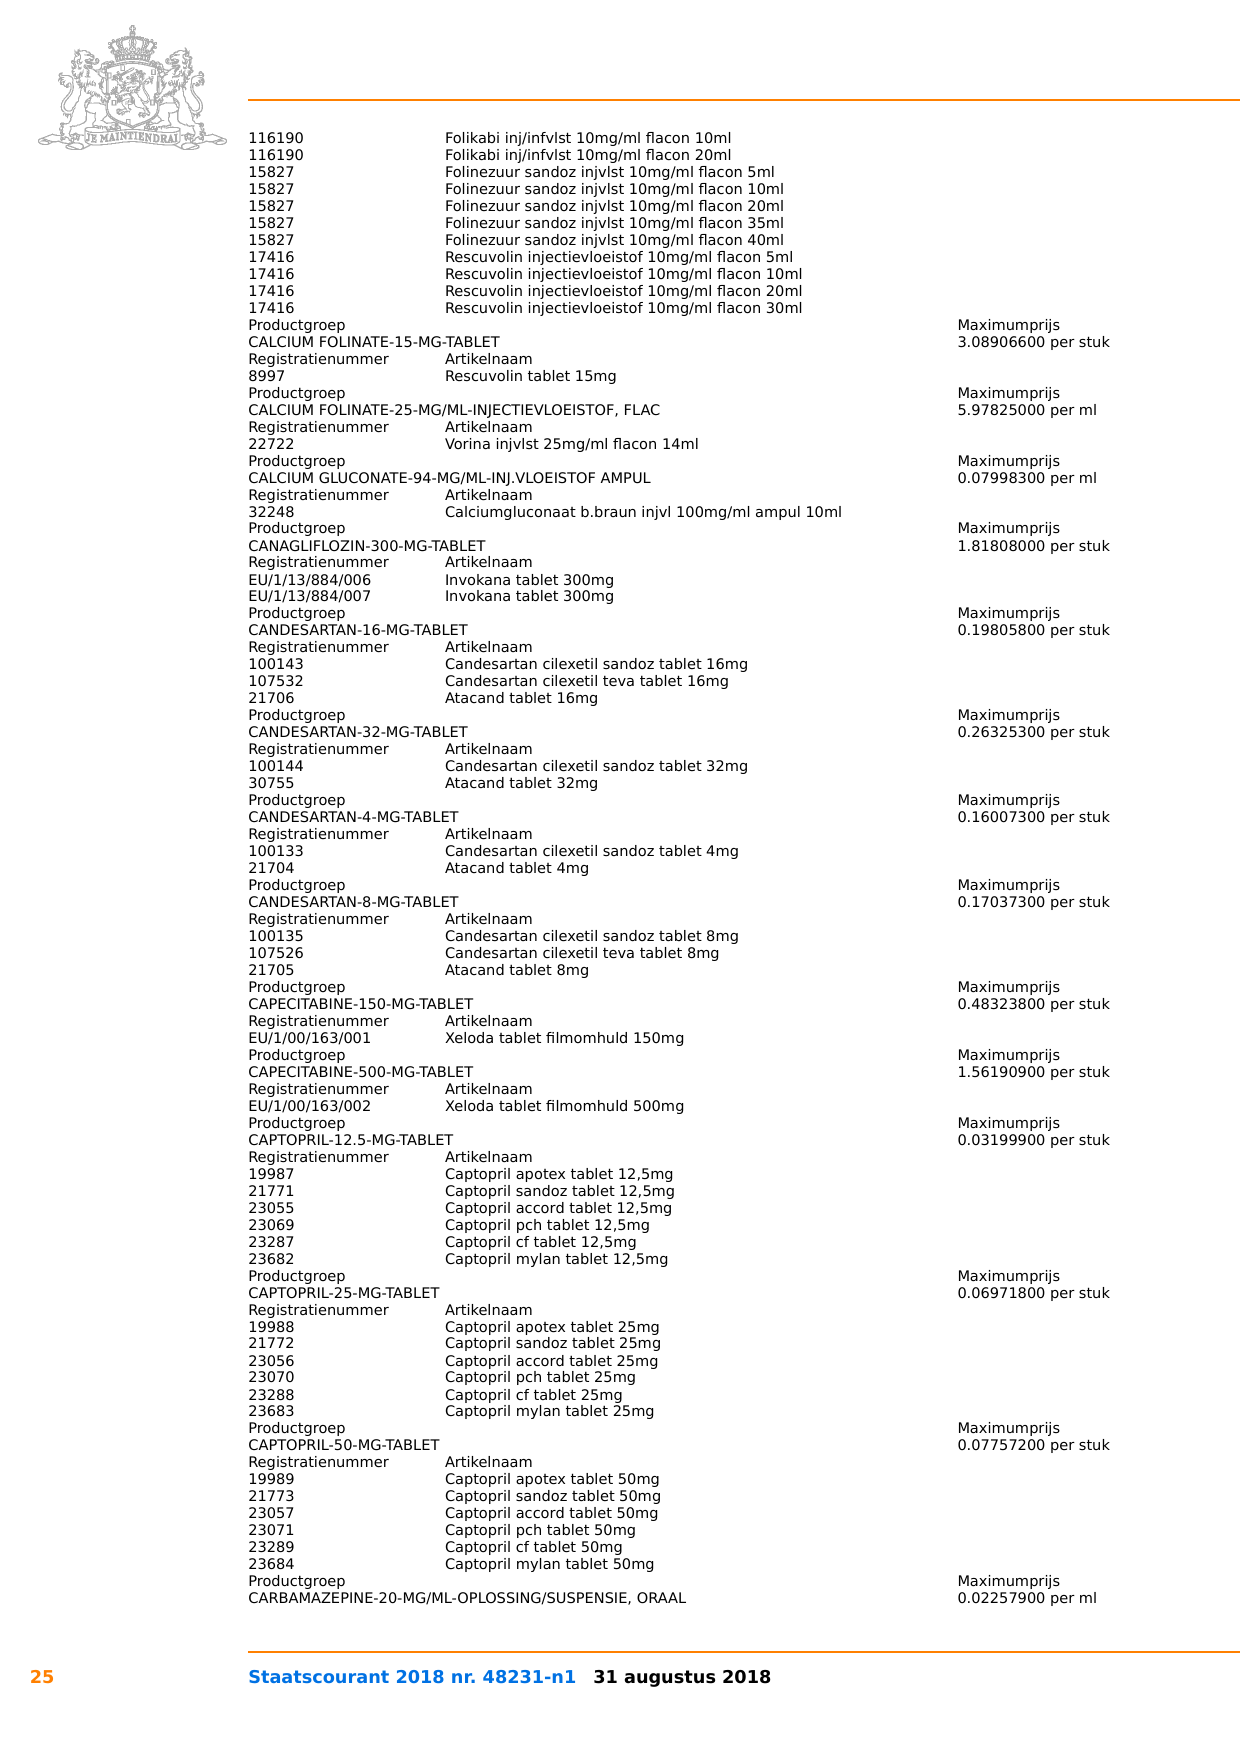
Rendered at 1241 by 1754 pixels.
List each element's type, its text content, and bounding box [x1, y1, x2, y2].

table_cell Folikabi inj/infvlst 10mg/ml flacon 10ml [439, 130, 951, 147]
table_cell 15827 [248, 215, 439, 232]
table_cell Registratienummer [248, 419, 439, 436]
table_cell [951, 1301, 1163, 1318]
table_cell Folinezuur sandoz injvlst 10mg/ml flacon 20ml [439, 198, 951, 215]
table_cell Artikelnaam [439, 639, 951, 656]
table_cell 0.03199900 per stuk [951, 1132, 1163, 1149]
table_cell Captopril sandoz tablet 25mg [439, 1335, 951, 1352]
table_cell Registratienummer [248, 1013, 439, 1030]
table_cell 17416 [248, 300, 439, 317]
table_cell 19988 [248, 1319, 439, 1335]
table_cell Maximumprijs [951, 453, 1163, 469]
table_cell Captopril mylan tablet 12,5mg [439, 1251, 951, 1267]
table_cell [951, 1353, 1163, 1369]
table_cell [951, 130, 1163, 147]
table_cell Xeloda tablet filmomhuld 500mg [439, 1098, 951, 1115]
table_cell Artikelnaam [439, 911, 951, 928]
table_cell Captopril sandoz tablet 12,5mg [439, 1183, 951, 1199]
table_cell 0.07998300 per ml [951, 470, 1163, 486]
table_cell 21704 [248, 860, 439, 877]
table_cell [951, 351, 1163, 368]
table_cell CAPTOPRIL-50-MG-TABLET [248, 1437, 951, 1454]
table_cell Maximumprijs [951, 317, 1163, 334]
table_cell [951, 571, 1163, 588]
table_cell EU/1/13/884/006 [248, 571, 439, 588]
table_cell Captopril mylan tablet 50mg [439, 1556, 951, 1573]
table_cell 23070 [248, 1369, 439, 1386]
table_cell Maximumprijs [951, 605, 1163, 622]
table_cell 17416 [248, 283, 439, 300]
table_cell Captopril mylan tablet 25mg [439, 1403, 951, 1420]
table_cell [951, 1183, 1163, 1199]
table_cell Registratienummer [248, 826, 439, 843]
table_cell [951, 1556, 1163, 1573]
table_cell Productgroep [248, 1268, 439, 1284]
table_cell 3.08906600 per stuk [951, 334, 1163, 351]
table_cell [951, 215, 1163, 232]
table_cell 17416 [248, 249, 439, 266]
table_cell 0.26325300 per stuk [951, 724, 1163, 741]
table_cell [951, 436, 1163, 452]
table_cell Candesartan cilexetil sandoz tablet 32mg [439, 758, 951, 775]
table_cell [951, 554, 1163, 571]
table_cell Captopril apotex tablet 25mg [439, 1319, 951, 1335]
table_cell 107526 [248, 945, 439, 962]
table_cell [951, 164, 1163, 181]
table_cell Productgroep [248, 317, 439, 334]
table_cell 0.17037300 per stuk [951, 894, 1163, 911]
table_cell [951, 1149, 1163, 1166]
table_cell Rescuvolin injectievloeistof 10mg/ml flacon 5ml [439, 249, 951, 266]
table_cell [951, 1522, 1163, 1539]
table_cell CANDESARTAN-32-MG-TABLET [248, 724, 951, 741]
table_cell [951, 928, 1163, 945]
table_cell [951, 1335, 1163, 1352]
table_cell Artikelnaam [439, 1454, 951, 1471]
table_cell CANAGLIFLOZIN-300-MG-TABLET [248, 538, 951, 554]
table_cell 100143 [248, 656, 439, 673]
table_cell 107532 [248, 673, 439, 690]
table_cell EU/1/13/884/007 [248, 588, 439, 605]
table_cell Maximumprijs [951, 1115, 1163, 1132]
table_cell 1.56190900 per stuk [951, 1064, 1163, 1081]
table_cell Productgroep [248, 707, 439, 724]
table_cell [951, 945, 1163, 962]
table_cell Rescuvolin tablet 15mg [439, 368, 951, 384]
table_cell Folinezuur sandoz injvlst 10mg/ml flacon 35ml [439, 215, 951, 232]
table_cell 23288 [248, 1386, 439, 1403]
table_cell [951, 639, 1163, 656]
table_cell [951, 1234, 1163, 1251]
table_cell [951, 588, 1163, 605]
table_cell 32248 [248, 504, 439, 520]
table_cell [951, 1386, 1163, 1403]
table_cell CANDESARTAN-8-MG-TABLET [248, 894, 951, 911]
table_cell 21772 [248, 1335, 439, 1352]
table_cell CAPECITABINE-500-MG-TABLET [248, 1064, 951, 1081]
table_cell Artikelnaam [439, 351, 951, 368]
table_cell [951, 826, 1163, 843]
table_cell [951, 1488, 1163, 1505]
table_cell 5.97825000 per ml [951, 402, 1163, 418]
table_cell [439, 1115, 951, 1132]
table_cell CAPTOPRIL-25-MG-TABLET [248, 1285, 951, 1301]
table_cell Maximumprijs [951, 520, 1163, 537]
table_cell 17416 [248, 266, 439, 283]
table_cell Candesartan cilexetil teva tablet 16mg [439, 673, 951, 690]
table_cell 0.06971800 per stuk [951, 1285, 1163, 1301]
table_cell 100144 [248, 758, 439, 775]
table_cell [439, 1047, 951, 1064]
table_cell [439, 605, 951, 622]
table_cell Artikelnaam [439, 1301, 951, 1318]
table_cell [439, 1420, 951, 1437]
table_cell [951, 249, 1163, 266]
table_cell [951, 1081, 1163, 1098]
table_cell 100135 [248, 928, 439, 945]
table_cell Artikelnaam [439, 741, 951, 758]
table_cell Invokana tablet 300mg [439, 571, 951, 588]
table_cell Vorina injvlst 25mg/ml flacon 14ml [439, 436, 951, 452]
table_cell [951, 843, 1163, 860]
table_cell Productgroep [248, 1115, 439, 1132]
table_cell [439, 453, 951, 469]
table_cell Xeloda tablet filmomhuld 150mg [439, 1030, 951, 1047]
table_cell Candesartan cilexetil sandoz tablet 8mg [439, 928, 951, 945]
table_cell Folikabi inj/infvlst 10mg/ml flacon 20ml [439, 147, 951, 164]
table_cell [951, 266, 1163, 283]
table_cell 15827 [248, 164, 439, 181]
table_cell Productgroep [248, 385, 439, 402]
table_cell 23071 [248, 1522, 439, 1539]
table_cell 21773 [248, 1488, 439, 1505]
table_cell Rescuvolin injectievloeistof 10mg/ml flacon 10ml [439, 266, 951, 283]
table_cell [951, 504, 1163, 520]
table_cell Captopril apotex tablet 12,5mg [439, 1166, 951, 1183]
table_cell Registratienummer [248, 1081, 439, 1098]
table_cell Registratienummer [248, 1149, 439, 1166]
table_cell Maximumprijs [951, 1573, 1163, 1590]
table_cell 0.02257900 per ml [951, 1590, 1163, 1607]
table_cell 116190 [248, 130, 439, 147]
table_cell Artikelnaam [439, 486, 951, 503]
table_cell Registratienummer [248, 486, 439, 503]
table_cell [951, 486, 1163, 503]
table_cell Maximumprijs [951, 877, 1163, 894]
table_cell 23057 [248, 1505, 439, 1522]
table_cell 19987 [248, 1166, 439, 1183]
table_cell 23682 [248, 1251, 439, 1267]
table_cell Artikelnaam [439, 1081, 951, 1098]
table_cell Captopril cf tablet 12,5mg [439, 1234, 951, 1251]
table_cell Atacand tablet 16mg [439, 690, 951, 707]
table_cell [951, 1030, 1163, 1047]
table_cell Registratienummer [248, 1454, 439, 1471]
table_cell Productgroep [248, 877, 439, 894]
table_cell Artikelnaam [439, 1149, 951, 1166]
table_cell [439, 385, 951, 402]
table_cell Atacand tablet 8mg [439, 962, 951, 979]
table_cell Artikelnaam [439, 554, 951, 571]
table_cell [951, 198, 1163, 215]
table_cell 23683 [248, 1403, 439, 1420]
table_cell Productgroep [248, 1573, 439, 1590]
table_cell CALCIUM FOLINATE-15-MG-TABLET [248, 334, 951, 351]
table_cell [951, 1166, 1163, 1183]
table_cell [951, 300, 1163, 317]
table_cell Registratienummer [248, 351, 439, 368]
table_cell [439, 979, 951, 996]
table_cell [951, 1403, 1163, 1420]
table_cell [951, 962, 1163, 979]
table_cell CALCIUM FOLINATE-25-MG/ML-INJECTIEVLOEISTOF, FLAC [248, 402, 951, 418]
table_cell Rescuvolin injectievloeistof 10mg/ml flacon 30ml [439, 300, 951, 317]
table_cell Folinezuur sandoz injvlst 10mg/ml flacon 40ml [439, 232, 951, 249]
table_cell Productgroep [248, 520, 439, 537]
table_cell Captopril pch tablet 12,5mg [439, 1217, 951, 1233]
table_cell Folinezuur sandoz injvlst 10mg/ml flacon 5ml [439, 164, 951, 181]
table_cell 23287 [248, 1234, 439, 1251]
table_cell Productgroep [248, 453, 439, 469]
table_cell [951, 911, 1163, 928]
table_cell Captopril accord tablet 25mg [439, 1353, 951, 1369]
table_cell Artikelnaam [439, 419, 951, 436]
table_cell 15827 [248, 232, 439, 249]
table_cell 8997 [248, 368, 439, 384]
table_cell [951, 283, 1163, 300]
table_cell 21706 [248, 690, 439, 707]
table_cell Candesartan cilexetil sandoz tablet 4mg [439, 843, 951, 860]
table_cell 23055 [248, 1200, 439, 1217]
table_cell Captopril pch tablet 50mg [439, 1522, 951, 1539]
table_cell [951, 368, 1163, 384]
table_cell 23069 [248, 1217, 439, 1233]
table_cell Folinezuur sandoz injvlst 10mg/ml flacon 10ml [439, 181, 951, 198]
table_cell Productgroep [248, 1420, 439, 1437]
table_cell [951, 1200, 1163, 1217]
table_cell Registratienummer [248, 741, 439, 758]
table_cell Captopril accord tablet 50mg [439, 1505, 951, 1522]
table_cell Artikelnaam [439, 1013, 951, 1030]
table_cell [439, 520, 951, 537]
table_cell Maximumprijs [951, 707, 1163, 724]
table_cell Productgroep [248, 605, 439, 622]
table_cell [439, 317, 951, 334]
table_cell Captopril pch tablet 25mg [439, 1369, 951, 1386]
table_cell Rescuvolin injectievloeistof 10mg/ml flacon 20ml [439, 283, 951, 300]
table_cell [951, 741, 1163, 758]
table_cell 0.19805800 per stuk [951, 622, 1163, 639]
table_cell Invokana tablet 300mg [439, 588, 951, 605]
table_cell Candesartan cilexetil sandoz tablet 16mg [439, 656, 951, 673]
table_cell Maximumprijs [951, 385, 1163, 402]
table_cell CANDESARTAN-4-MG-TABLET [248, 809, 951, 826]
table_cell Maximumprijs [951, 1420, 1163, 1437]
table_cell 21705 [248, 962, 439, 979]
table_cell Captopril accord tablet 12,5mg [439, 1200, 951, 1217]
table_cell CANDESARTAN-16-MG-TABLET [248, 622, 951, 639]
table_cell [951, 1505, 1163, 1522]
table_cell 21771 [248, 1183, 439, 1199]
table_cell 116190 [248, 147, 439, 164]
table_cell [951, 673, 1163, 690]
table_cell Productgroep [248, 979, 439, 996]
table_cell Candesartan cilexetil teva tablet 8mg [439, 945, 951, 962]
table_cell Atacand tablet 32mg [439, 775, 951, 792]
table_cell [439, 707, 951, 724]
table_cell [951, 419, 1163, 436]
table_cell 19989 [248, 1471, 439, 1488]
table_cell 22722 [248, 436, 439, 452]
table_cell EU/1/00/163/002 [248, 1098, 439, 1115]
table_cell Captopril sandoz tablet 50mg [439, 1488, 951, 1505]
table_cell Registratienummer [248, 554, 439, 571]
table_cell 0.16007300 per stuk [951, 809, 1163, 826]
table_cell [951, 656, 1163, 673]
table_cell 0.48323800 per stuk [951, 996, 1163, 1013]
table_cell 23684 [248, 1556, 439, 1573]
table_cell 15827 [248, 198, 439, 215]
picture [38, 25, 227, 150]
table_cell 0.07757200 per stuk [951, 1437, 1163, 1454]
table_cell [951, 860, 1163, 877]
table_cell [951, 1369, 1163, 1386]
table_cell Calciumgluconaat b.braun injvl 100mg/ml ampul 10ml [439, 504, 951, 520]
table_cell CARBAMAZEPINE-20-MG/ML-OPLOSSING/SUSPENSIE, ORAAL [248, 1590, 951, 1607]
table_cell [951, 1013, 1163, 1030]
table_cell 15827 [248, 181, 439, 198]
table_cell 23056 [248, 1353, 439, 1369]
table_cell EU/1/00/163/001 [248, 1030, 439, 1047]
table_cell [951, 758, 1163, 775]
table_cell Maximumprijs [951, 792, 1163, 809]
table_cell Captopril cf tablet 50mg [439, 1539, 951, 1556]
table_cell Maximumprijs [951, 1047, 1163, 1064]
table_cell [951, 181, 1163, 198]
table_cell CAPECITABINE-150-MG-TABLET [248, 996, 951, 1013]
table_cell CAPTOPRIL-12.5-MG-TABLET [248, 1132, 951, 1149]
table_cell 23289 [248, 1539, 439, 1556]
table_cell [951, 1217, 1163, 1233]
table_cell 30755 [248, 775, 439, 792]
table_cell [951, 775, 1163, 792]
table_cell Registratienummer [248, 911, 439, 928]
table_cell Productgroep [248, 1047, 439, 1064]
table_cell CALCIUM GLUCONATE-94-MG/ML-INJ.VLOEISTOF AMPUL [248, 470, 951, 486]
table_cell Atacand tablet 4mg [439, 860, 951, 877]
table_cell Registratienummer [248, 639, 439, 656]
table_cell [951, 1251, 1163, 1267]
table_cell [951, 690, 1163, 707]
table_cell Artikelnaam [439, 826, 951, 843]
table_cell 100133 [248, 843, 439, 860]
table_cell [439, 877, 951, 894]
table_cell [951, 1454, 1163, 1471]
table_cell Productgroep [248, 792, 439, 809]
table_cell [951, 1471, 1163, 1488]
table_cell [951, 147, 1163, 164]
table_cell [439, 1268, 951, 1284]
table_cell [439, 1573, 951, 1590]
table_cell Maximumprijs [951, 1268, 1163, 1284]
table_cell Captopril apotex tablet 50mg [439, 1471, 951, 1488]
table_cell [439, 792, 951, 809]
table_cell [951, 1539, 1163, 1556]
table_cell Maximumprijs [951, 979, 1163, 996]
table_cell [951, 1098, 1163, 1115]
table_cell 1.81808000 per stuk [951, 538, 1163, 554]
table_cell [951, 1319, 1163, 1335]
table_cell Registratienummer [248, 1301, 439, 1318]
table_cell Captopril cf tablet 25mg [439, 1386, 951, 1403]
table_cell [951, 232, 1163, 249]
